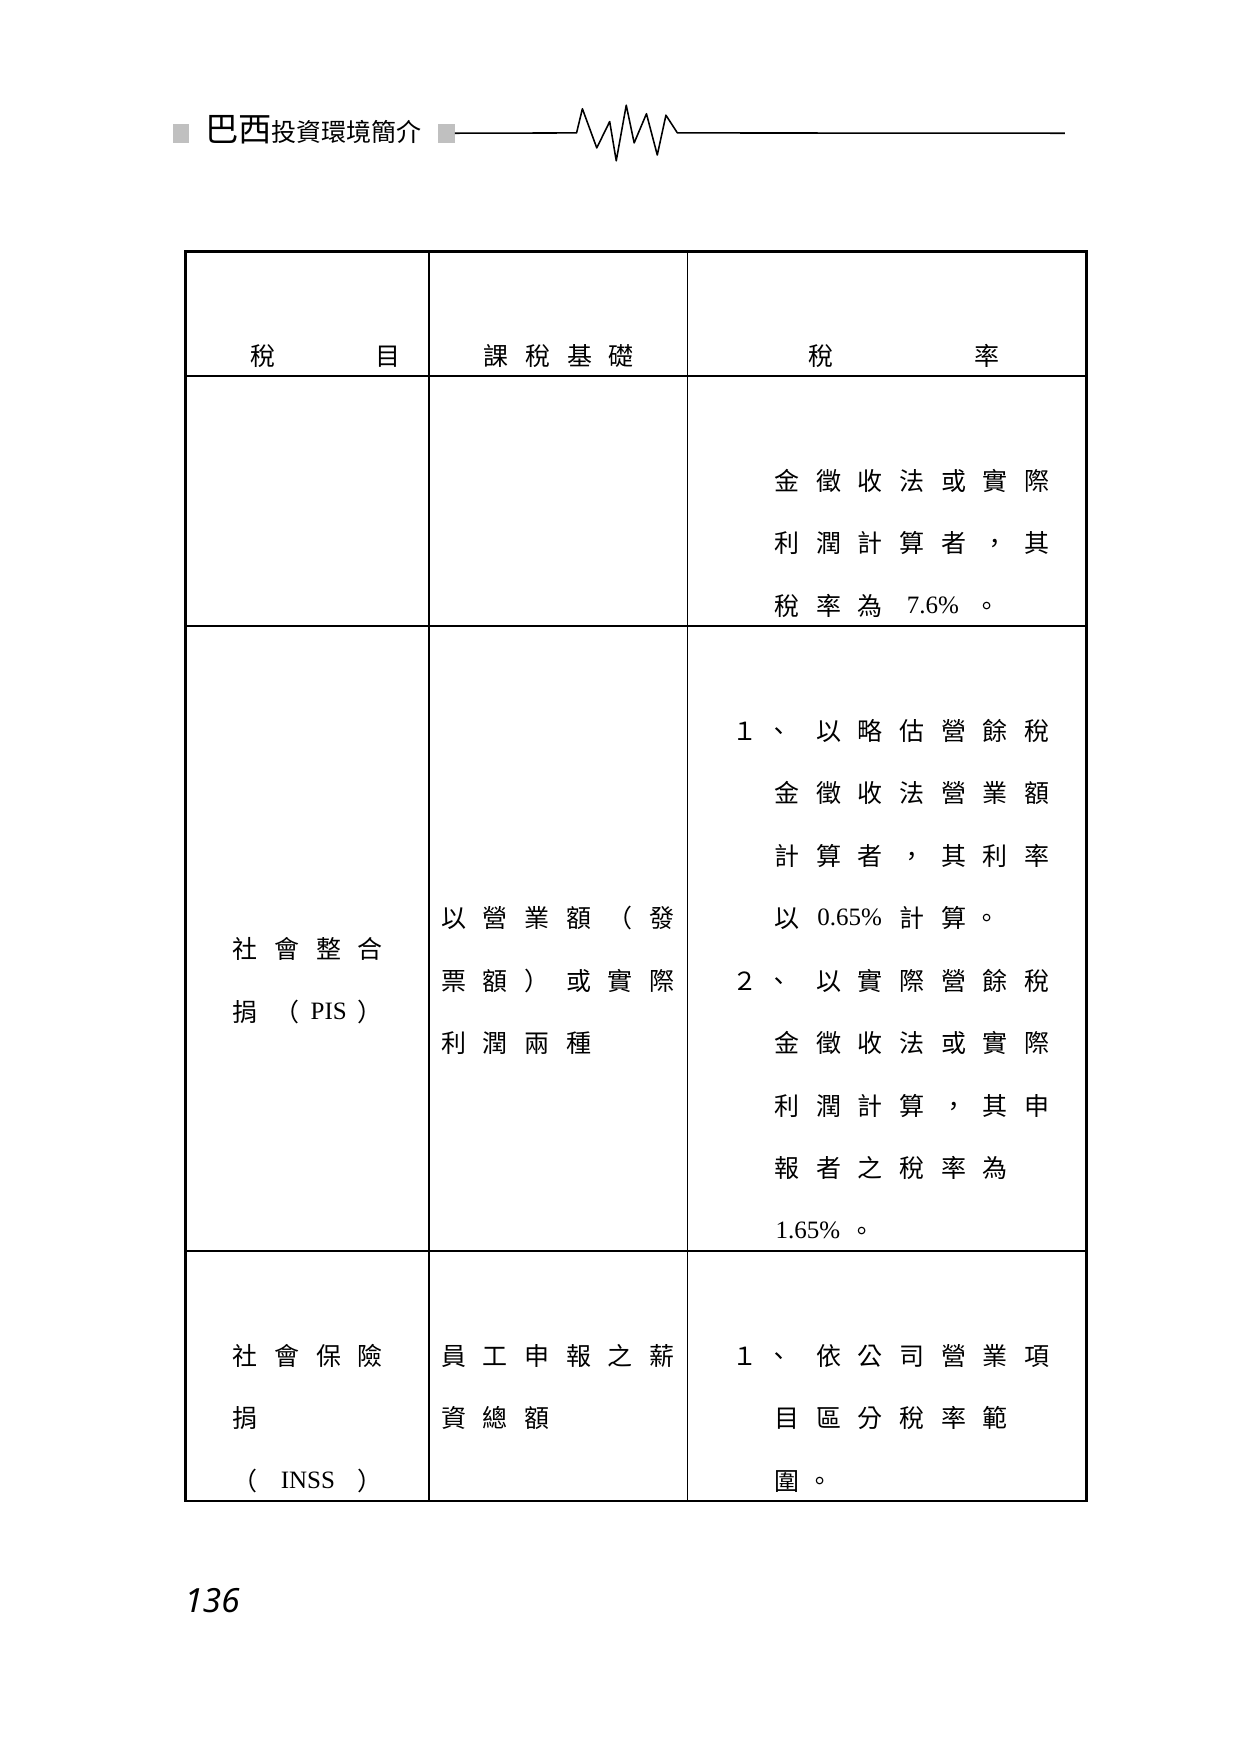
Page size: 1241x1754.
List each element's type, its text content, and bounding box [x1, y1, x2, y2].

table_cell [430, 377, 687, 625]
table_header 稅 目 [187, 253, 428, 375]
table_cell 金徵收法或實際利潤計算者，其稅率為7.6%。 [688, 377, 1085, 625]
table_cell 社會整合捐（PIS） [187, 627, 428, 1250]
table_cell 以營業額（發票額）或實際利潤兩種 [430, 627, 687, 1250]
table_cell [187, 377, 428, 625]
table_cell 員工申報之薪資總額 [430, 1252, 687, 1500]
table_cell １、依公司營業項目區分稅率範圍。 [688, 1252, 1085, 1500]
table_header 課稅基礎 [430, 253, 687, 375]
table_cell １、以略估營餘稅金徵收法營業額計算者，其利率以0.65%計算。 ２、以實際營餘稅金徵收法或實際利潤計算，其申報者之稅率為1.65%。 [688, 627, 1085, 1250]
table_cell 社會保險捐（INSS） [187, 1252, 428, 1500]
table_header 稅 率 [688, 253, 1085, 375]
